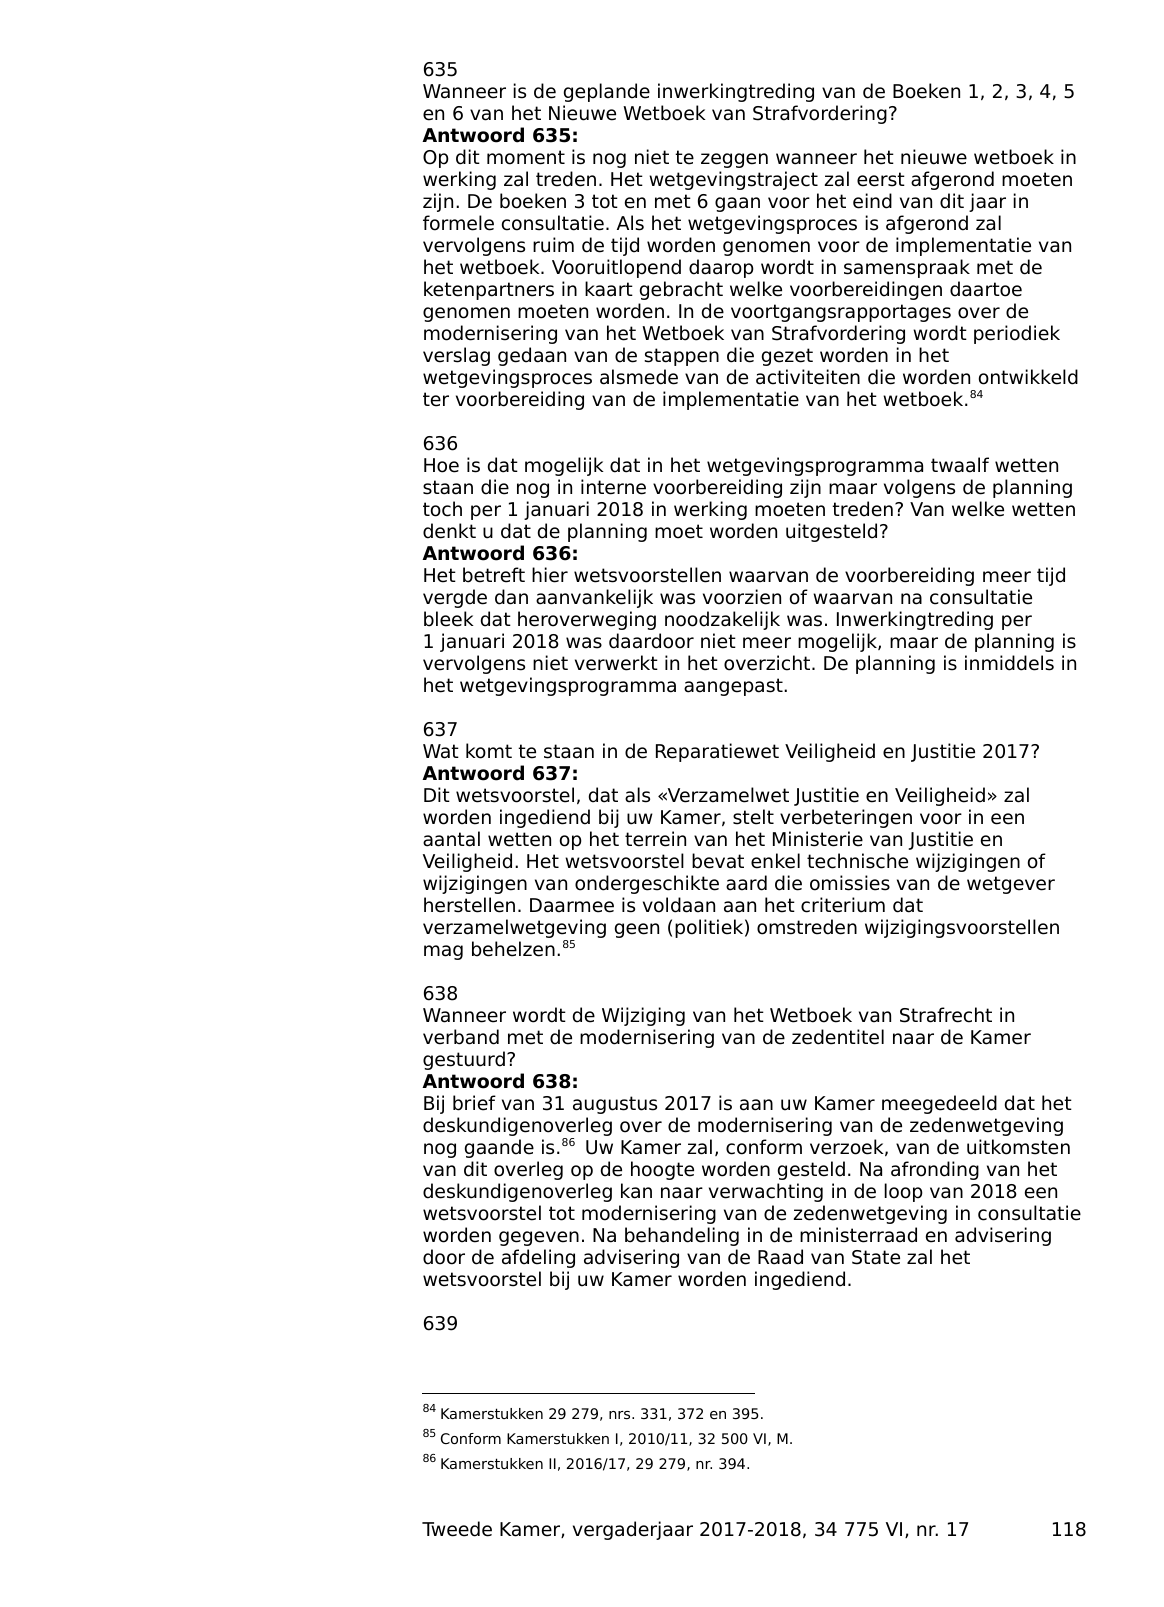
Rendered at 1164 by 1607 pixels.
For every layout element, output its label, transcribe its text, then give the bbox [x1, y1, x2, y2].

text Het betreft hier wetsvoorstellen waarvan de voorbereiding meer tijd vergde dan aanvankelijk was voorzien of waarvan na consultatie bleek dat heroverweging noodzakelijk was. Inwerkingtreding per 1 januari 2018 was daardoor niet meer mogelijk, maar de planning is vervolgens niet verwerkt in het overzicht. De planning is inmiddels in het wetgevingsprogramma aangepast. [422, 565, 1087, 697]
text Bij brief van 31 augustus 2017 is aan uw Kamer meegedeeld dat het deskundigenoverleg over de modernisering van de zedenwetgeving nog gaande is. Uw Kamer zal, conform verzoek, van de uitkomsten van dit overleg op de hoogte worden gesteld. Na afronding van het deskundigenoverleg kan naar verwachting in de loop van 2018 een wetsvoorstel tot modernisering van de zedenwetgeving in consultatie worden gegeven. Na behandeling in de ministerraad en advisering door de afdeling advisering van de Raad van State zal het wetsvoorstel bij uw Kamer worden ingediend. [422, 1093, 1087, 1291]
text Op dit moment is nog niet te zeggen wanneer het nieuwe wetboek in werking zal treden. Het wetgevingstraject zal eerst afgerond moeten zijn. De boeken 3 tot en met 6 gaan voor het eind van dit jaar in formele consultatie. Als het wetgevingsproces is afgerond zal vervolgens ruim de tijd worden genomen voor de implementatie van het wetboek. Vooruitlopend daarop wordt in samenspraak met de ketenpartners in kaart gebracht welke voorbereidingen daartoe genomen moeten worden. In de voortgangsrapportages over de modernisering van het Wetboek van Strafvordering wordt periodiek verslag gedaan van de stappen die gezet worden in het wetgevingsproces alsmede van de activiteiten die worden ontwikkeld ter voorbereiding van de implementatie van het wetboek. [422, 147, 1087, 411]
text 635 [422, 59, 1087, 81]
text Wanneer wordt de Wijziging van het Wetboek van Strafrecht in verband met de modernisering van de zedentitel naar de Kamer gestuurd? [422, 1005, 1087, 1071]
text Conform Kamerstukken I, 2010/11, 32 500 VI, M. [422, 1427, 1087, 1449]
text 637 [422, 719, 1087, 741]
text 639 [422, 1313, 1087, 1335]
text Dit wetsvoorstel, dat als «Verzamelwet Justitie en Veiligheid» zal worden ingediend bij uw Kamer, stelt verbeteringen voor in een aantal wetten op het terrein van het Ministerie van Justitie en Veiligheid. Het wetsvoorstel bevat enkel technische wijzigingen of wijzigingen van ondergeschikte aard die omissies van de wetgever herstellen. Daarmee is voldaan aan het criterium dat verzamelwetgeving geen (politiek) omstreden wijzigingsvoorstellen mag behelzen. [422, 785, 1087, 961]
text 638 [422, 983, 1087, 1005]
text Wat komt te staan in de Reparatiewet Veiligheid en Justitie 2017? [422, 741, 1087, 763]
text Hoe is dat mogelijk dat in het wetgevingsprogramma twaalf wetten staan die nog in interne voorbereiding zijn maar volgens de planning toch per 1 januari 2018 in werking moeten treden? Van welke wetten denkt u dat de planning moet worden uitgesteld? [422, 455, 1087, 543]
text Wanneer is de geplande inwerkingtreding van de Boeken 1, 2, 3, 4, 5 en 6 van het Nieuwe Wetboek van Strafvordering? [422, 81, 1087, 125]
text Antwoord 636: [422, 543, 1087, 565]
text Antwoord 635: [422, 125, 1087, 147]
text Antwoord 637: [422, 763, 1087, 785]
text Antwoord 638: [422, 1071, 1087, 1093]
text Kamerstukken II, 2016/17, 29 279, nr. 394. [422, 1452, 1087, 1474]
text Kamerstukken 29 279, nrs. 331, 372 en 395. [422, 1402, 1087, 1424]
text 636 [422, 433, 1087, 455]
